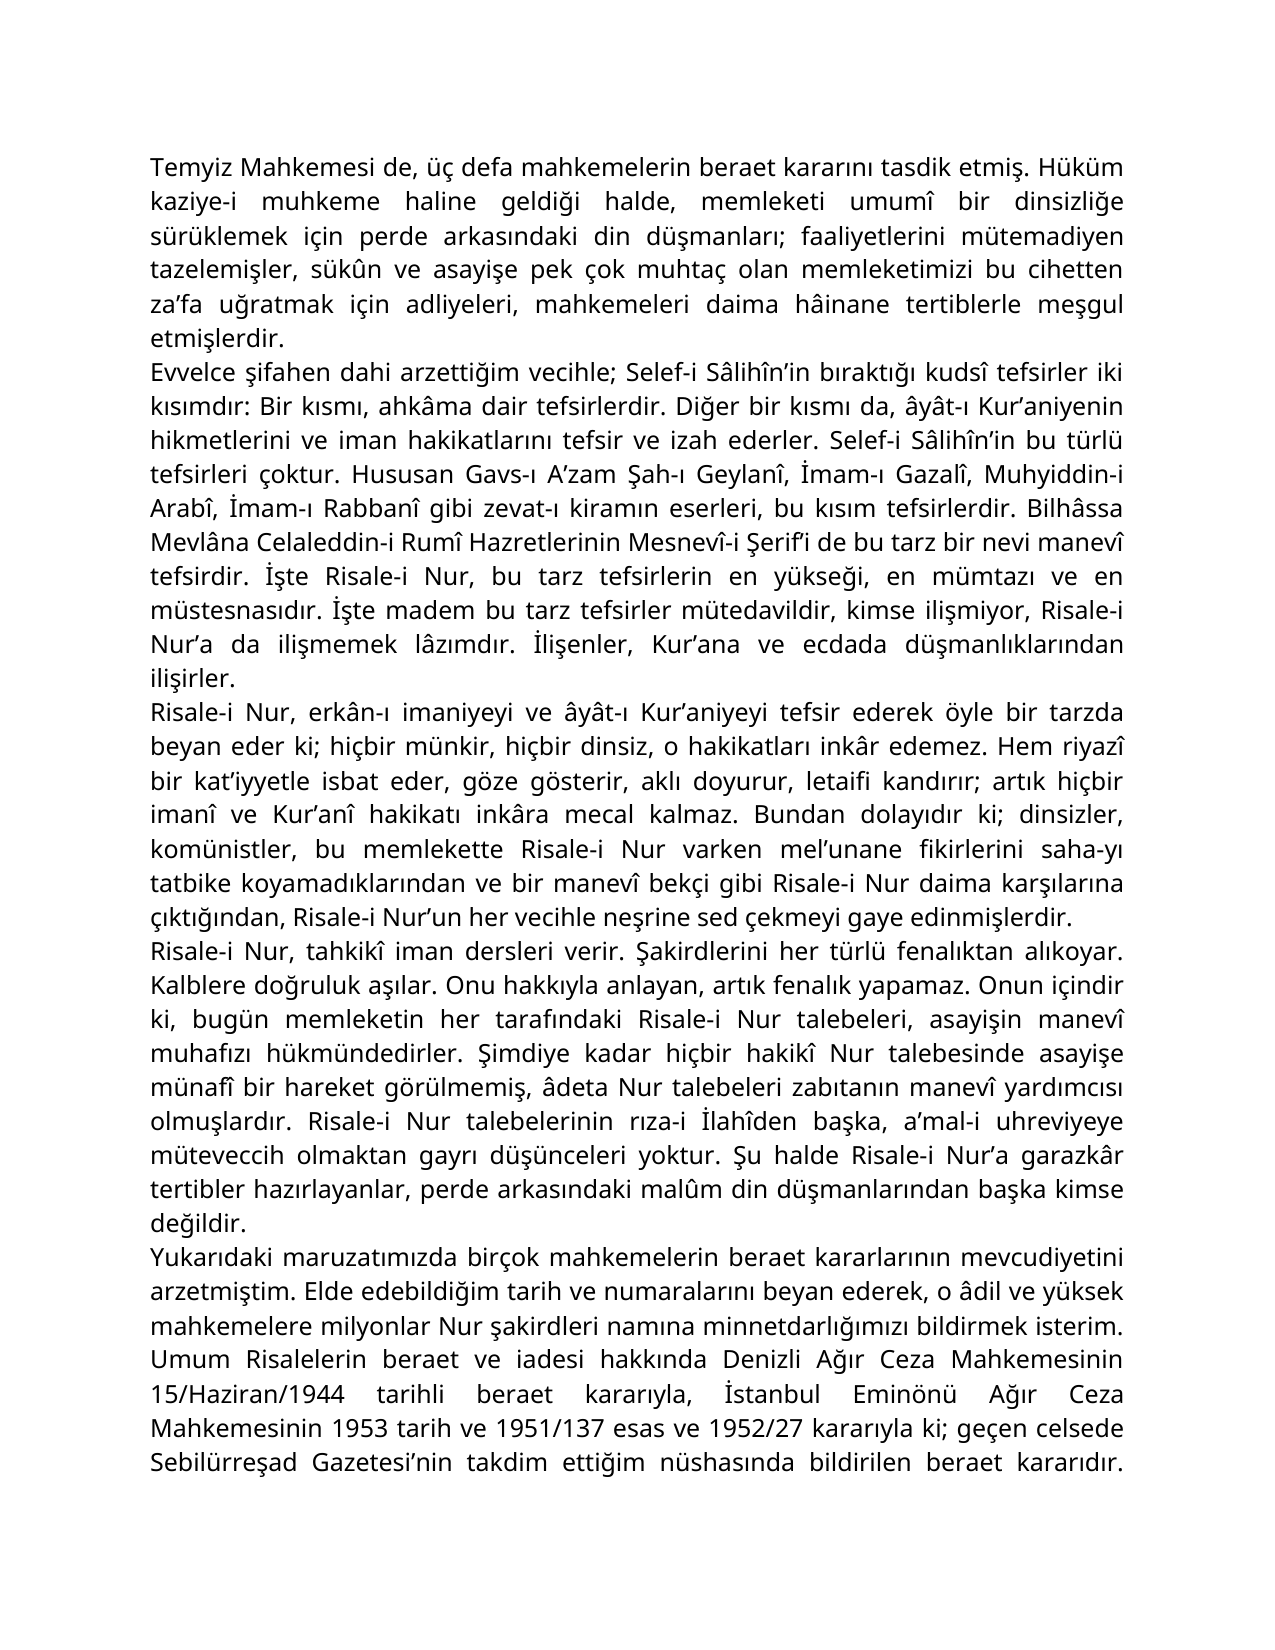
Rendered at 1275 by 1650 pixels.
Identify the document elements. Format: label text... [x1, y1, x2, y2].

text Evvelce şifahen dahi arzettiğim vecihle; Selef-i Sâlihîn’in bıraktığı kudsî tefsirler iki kısımdır: Bir kısmı, ahkâma dair tefsirlerdir. Diğer bir kısmı da, âyât-ı Kur’aniyenin hikmetlerini ve iman hakikatlarını tefsir ve izah ederler. Selef-i Sâlihîn’in bu türlü tefsirleri çoktur. Hususan Gavs-ı A’zam Şah-ı Geylanî, İmam-ı Gazalî, Muhyiddin-i Arabî, İmam-ı Rabbanî gibi zevat-ı kiramın eserleri, bu kısım tefsirlerdir. Bilhâssa Mevlâna Celaleddin-i Rumî Hazretlerinin Mesnevî-i Şerif’i de bu tarz bir nevi manevî tefsirdir. İşte Risale-i Nur, bu tarz tefsirlerin en yükseği, en mümtazı ve en müstesnasıdır. İşte madem bu tarz tefsirler mütedavildir, kimse ilişmiyor, Risale-i Nur’a da ilişmemek lâzımdır. İlişenler, Kur’ana ve ecdada düşmanlıklarından ilişirler. [150, 354, 1125, 695]
text Risale-i Nur, tahkikî iman dersleri verir. Şakirdlerini her türlü fenalıktan alıkoyar. Kalblere doğruluk aşılar. Onu hakkıyla anlayan, artık fenalık yapamaz. Onun içindir ki, bugün memleketin her tarafındaki Risale-i Nur talebeleri, asayişin manevî muhafızı hükmündedirler. Şimdiye kadar hiçbir hakikî Nur talebesinde asayişe münafî bir hareket görülmemiş, âdeta Nur talebeleri zabıtanın manevî yardımcısı olmuşlardır. Risale-i Nur talebelerinin rıza-i İlahîden başka, a’mal-i uhreviyeye müteveccih olmaktan gayrı düşünceleri yoktur. Şu halde Risale-i Nur’a garazkâr tertibler hazırlayanlar, perde arkasındaki malûm din düşmanlarından başka kimse değildir. [150, 933, 1125, 1240]
text Temyiz Mahkemesi de, üç defa mahkemelerin beraet kararını tasdik etmiş. Hüküm kaziye-i muhkeme haline geldiği halde, memleketi umumî bir dinsizliğe sürüklemek için perde arkasındaki din düşmanları; faaliyetlerini mütemadiyen tazelemişler, sükûn ve asayişe pek çok muhtaç olan memleketimizi bu cihetten za’fa uğratmak için adliyeleri, mahkemeleri daima hâinane tertiblerle meşgul etmişlerdir. [150, 150, 1125, 354]
text Risale-i Nur, erkân-ı imaniyeyi ve âyât-ı Kur’aniyeyi tefsir ederek öyle bir tarzda beyan eder ki; hiçbir münkir, hiçbir dinsiz, o hakikatları inkâr edemez. Hem riyazî bir kat’iyyetle isbat eder, göze gösterir, aklı doyurur, letaifi kandırır; artık hiçbir imanî ve Kur’anî hakikatı inkâra mecal kalmaz. Bundan dolayıdır ki; dinsizler, komünistler, bu memlekette Risale-i Nur varken mel’unane fikirlerini saha-yı tatbike koyamadıklarından ve bir manevî bekçi gibi Risale-i Nur daima karşılarına çıktığından, Risale-i Nur’un her vecihle neşrine sed çekmeyi gaye edinmişlerdir. [150, 695, 1125, 933]
text Yukarıdaki maruzatımızda birçok mahkemelerin beraet kararlarının mevcudiyetini arzetmiştim. Elde edebildiğim tarih ve numaralarını beyan ederek, o âdil ve yüksek mahkemelere milyonlar Nur şakirdleri namına minnetdarlığımızı bildirmek isterim. Umum Risalelerin beraet ve iadesi hakkında Denizli Ağır Ceza Mahkemesinin 15/Haziran/1944 tarihli beraet kararıyla, İstanbul Eminönü Ağır Ceza Mahkemesinin 1953 tarih ve 1951/137 esas ve 1952/27 kararıyla ki; geçen celsede Sebilürreşad Gazetesi’nin takdim ettiğim nüshasında bildirilen beraet kararıdır. [150, 1240, 1125, 1478]
